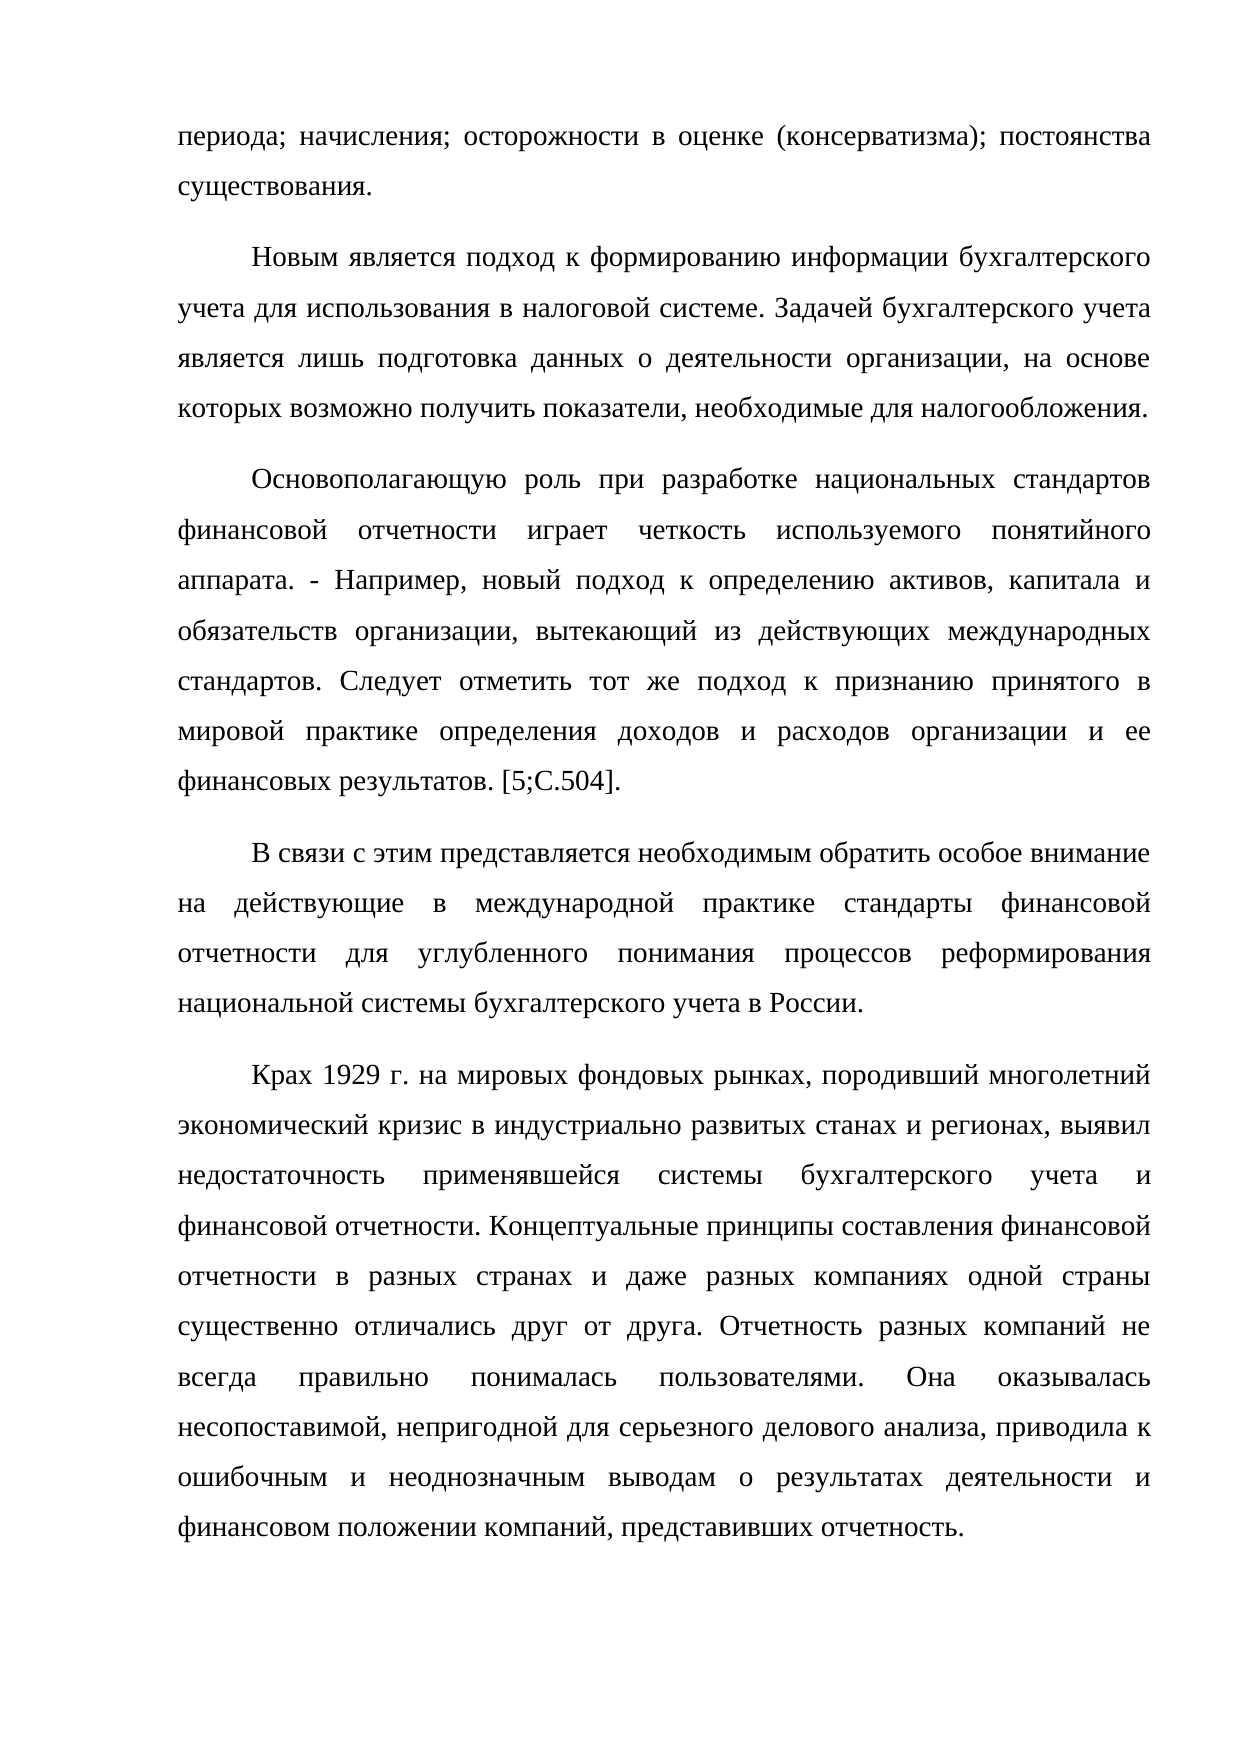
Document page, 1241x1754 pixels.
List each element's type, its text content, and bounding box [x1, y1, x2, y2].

text Основополагающую роль при разработке национальных стандартов финансовой отчетности играет четкость используемого понятийного аппарата. - Например, новый подход к определению активов, капитала и обязательств организации, вытекающий из действующих международных стандартов. Следует отметить тот же подход к признанию принятого в мировой практике определения доходов и расходов организации и ее финансовых результатов. [5;С.504]. [177, 462, 1152, 797]
text В связи с этим представляется необходимым обратить особое внимание на действующие в международной практике стандарты финансовой отчетности для углубленного понимания процессов реформирования национальной системы бухгалтерского учета в России. [177, 835, 1152, 1019]
text Крах 1929 г. на мировых фондовых рынках, породивший многолетний экономический кризис в индустриально развитых станах и регионах, выявил недостаточность применявшейся системы бухгалтерского учета и финансовой отчетности. Концептуальные принципы составления финансовой отчетности в разных странах и даже разных компаниях одной страны существенно отличались друг от друга. Отчетность разных компаний не всегда правильно понималась пользователями. Она оказывалась несопоставимой, непригодной для серьезного делового анализа, приводила к ошибочным и неоднозначным выводам о результатах деятельности и финансовом положении компаний, представивших отчетность. [177, 1057, 1152, 1543]
text Новым является подход к формированию информации бухгалтерского учета для использования в налоговой системе. Задачей бухгалтерского учета является лишь подготовка данных о деятельности организации, на основе которых возможно получить показатели, необходимые для налогообложения. [177, 239, 1152, 424]
text периода; начисления; осторожности в оценке (консерватизма); постоянства существования. [177, 118, 1152, 202]
